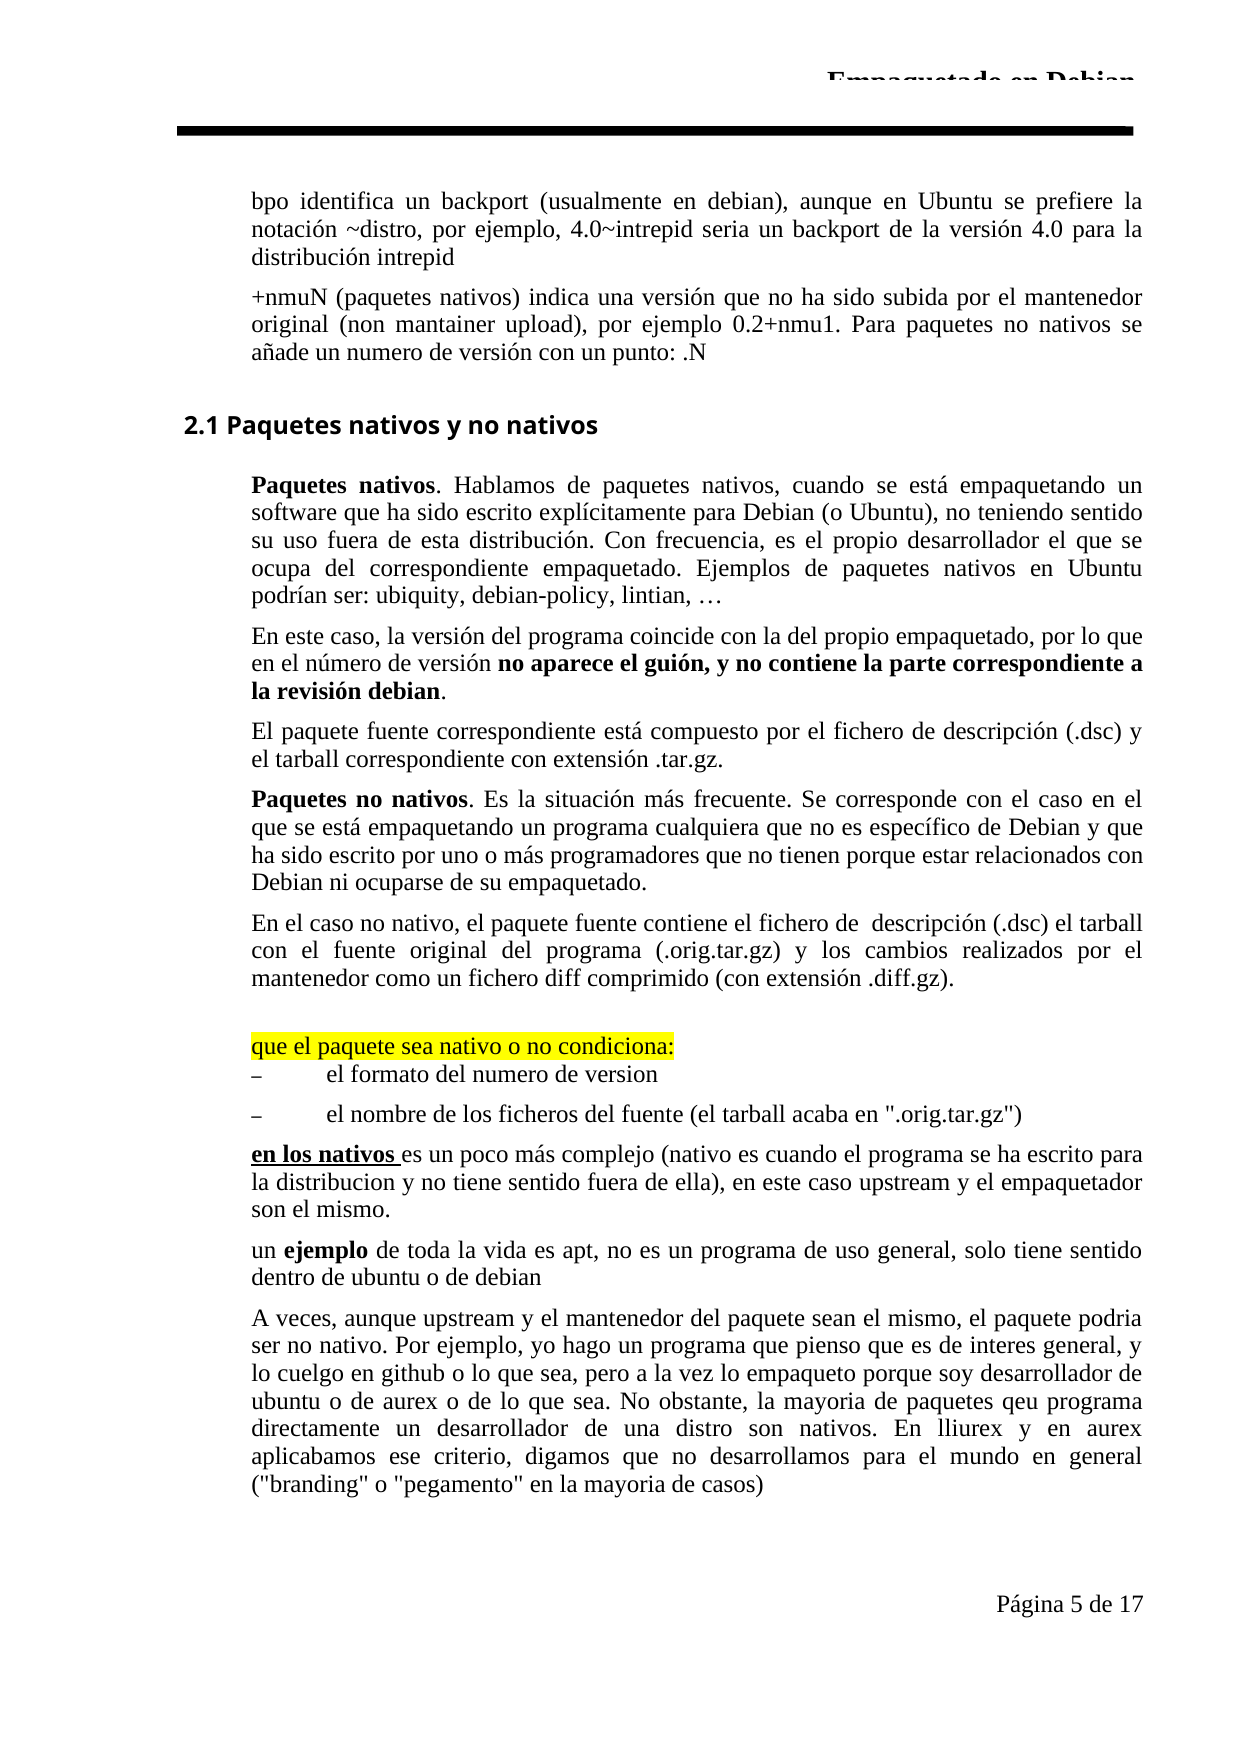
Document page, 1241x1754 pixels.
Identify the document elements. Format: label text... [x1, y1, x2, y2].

text un ejemplo de toda la vida es apt, no es un programa de uso general, solo tiene sentido dentro de ubuntu o de debian [251, 1236, 1144, 1291]
text que el paquete sea nativo o no condiciona: [251, 1032, 1144, 1060]
text A veces, aunque upstream y el mantenedor del paquete sean el mismo, el paquete podria ser no nativo. Por ejemplo, yo hago un programa que pienso que es de interes general, y lo cuelgo en github o lo que sea, pero a la vez lo empaqueto porque soy desarrollador de ubuntu o de aurex o de lo que sea. No obstante, la mayoria de paquetes qeu programa directamente un desarrollador de una distro son nativos. En lliurex y en aurex aplicabamos ese criterio, digamos que no desarrollamos para el mundo en general ("branding" o "pegamento" en la mayoria de casos) [251, 1304, 1144, 1498]
list el formato del numero de version [251, 1060, 1144, 1087]
list el nombre de los ficheros del fuente (el tarball acaba en ".orig.tar.gz") [251, 1100, 1144, 1128]
text El paquete fuente correspondiente está compuesto por el fichero de descripción (.dsc) y el tarball correspondiente con extensión .tar.gz. [251, 717, 1144, 773]
text En este caso, la versión del programa coincide con la del propio empaquetado, por lo que en el número de versión no aparece el guión, y no contiene la parte correspondiente a la revisión debian. [251, 622, 1144, 705]
subtitle Paquetes nativos y no nativos [177, 408, 1144, 442]
text En el caso no nativo, el paquete fuente contiene el fichero de descripción (.dsc) el tarball con el fuente original del programa (.orig.tar.gz) y los cambios realizados por el mantenedor como un fichero diff comprimido (con extensión .diff.gz). [251, 909, 1144, 992]
text +nmuN (paquetes nativos) indica una versión que no ha sido subida por el mantenedor original (non mantainer upload), por ejemplo 0.2+nmu1. Para paquetes no nativos se añade un numero de versión con un punto: .N [251, 283, 1144, 366]
text Paquetes nativos. Hablamos de paquetes nativos, cuando se está empaquetando un software que ha sido escrito explícitamente para Debian (o Ubuntu), no teniendo sentido su uso fuera de esta distribución. Con frecuencia, es el propio desarrollador el que se ocupa del correspondiente empaquetado. Ejemplos de paquetes nativos en Ubuntu podrían ser: ubiquity, debian-policy, lintian, … [251, 471, 1144, 609]
text bpo identifica un backport (usualmente en debian), aunque en Ubuntu se prefiere la notación ~distro, por ejemplo, 4.0~intrepid seria un backport de la versión 4.0 para la distribución intrepid [251, 187, 1144, 270]
text Paquetes no nativos. Es la situación más frecuente. Se corresponde con el caso en el que se está empaquetando un programa cualquiera que no es específico de Debian y que ha sido escrito por uno o más programadores que no tienen porque estar relacionados con Debian ni ocuparse de su empaquetado. [251, 785, 1144, 896]
text en los nativos es un poco más complejo (nativo es cuando el programa se ha escrito para la distribucion y no tiene sentido fuera de ella), en este caso upstream y el empaquetador son el mismo. [251, 1140, 1144, 1223]
